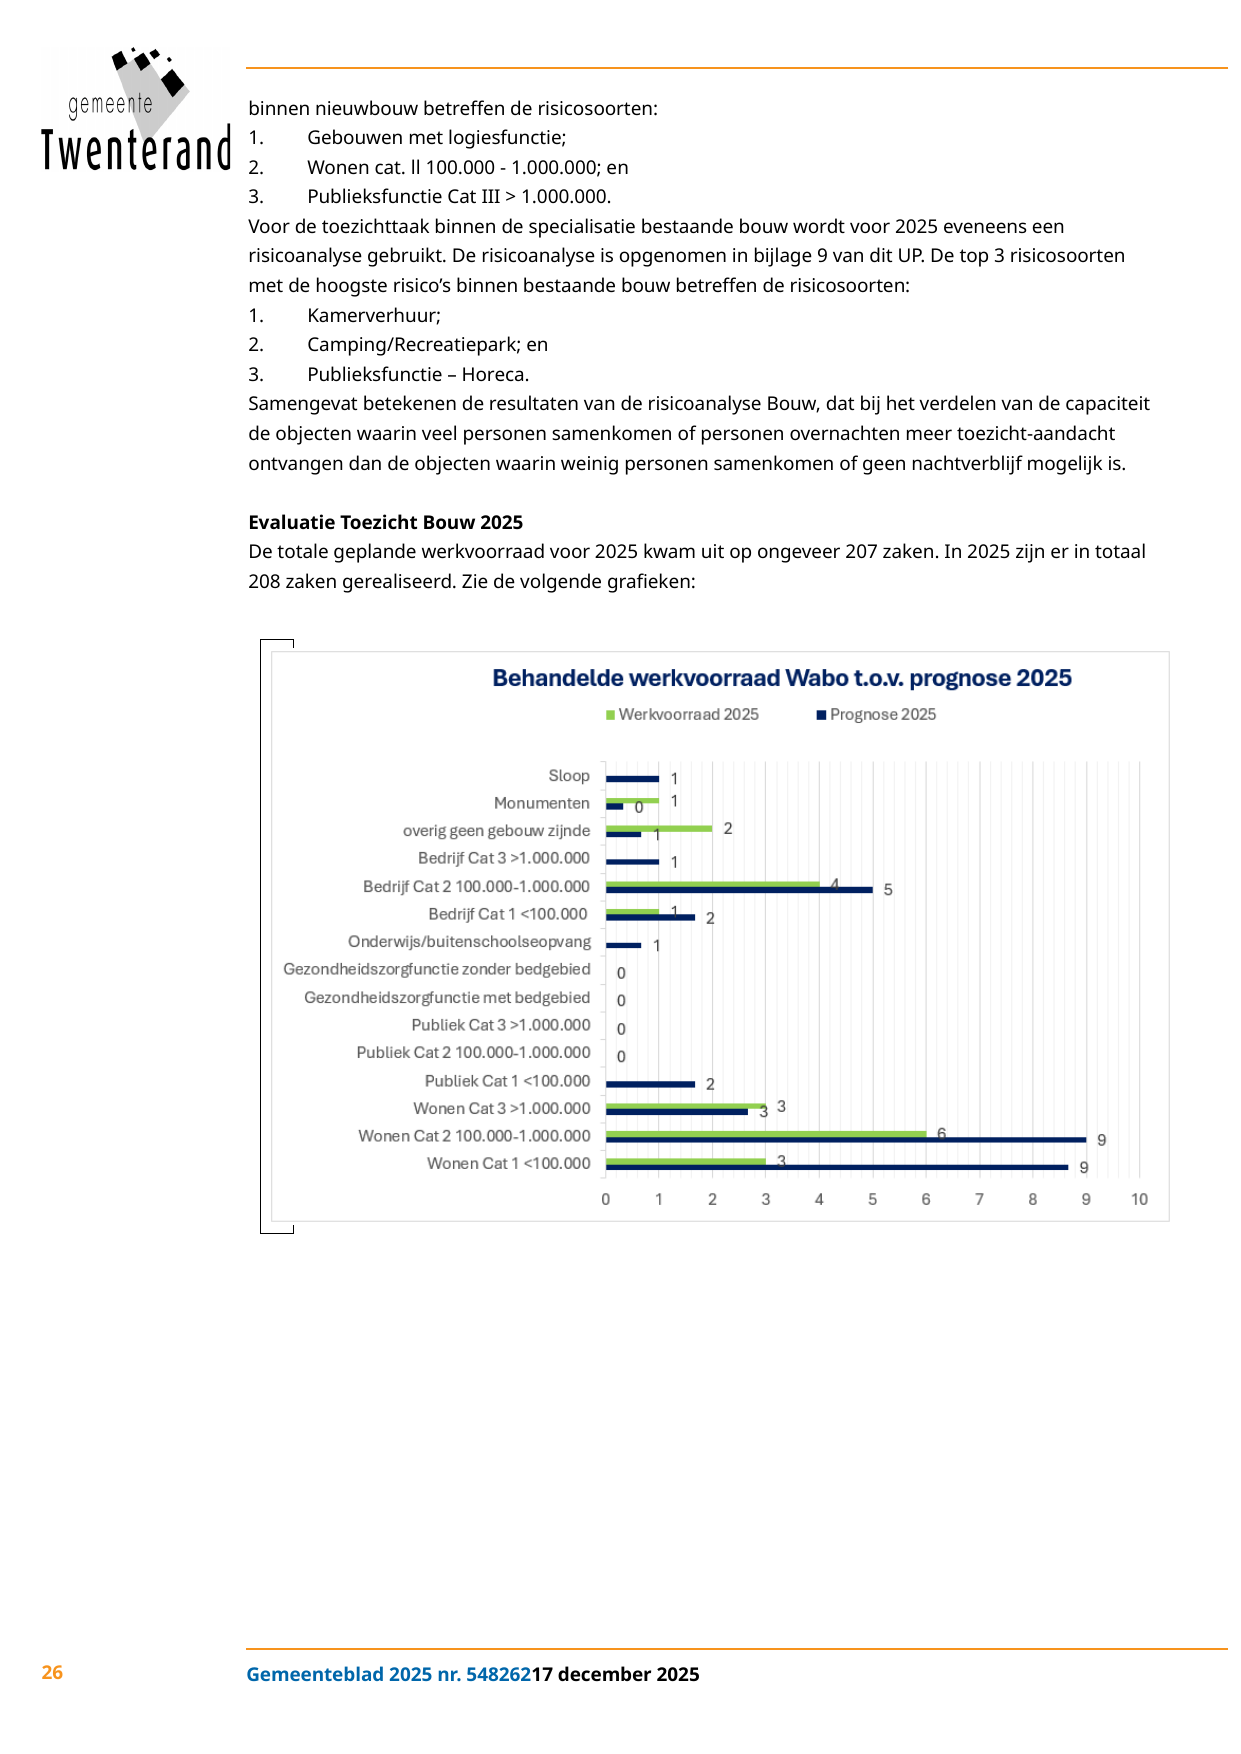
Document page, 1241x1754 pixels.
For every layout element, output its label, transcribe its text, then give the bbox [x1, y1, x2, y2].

text Samengevat betekenen de resultaten van de risicoanalyse Bouw, dat bij het verdelen van de capaciteit de objecten waarin veel personen samenkomen of personen overnachten meer toezicht-aandacht ontvangen dan de objecten waarin weinig personen samenkomen of geen nachtverblijf mogelijk is. [248, 391, 1152, 476]
list Camping/Recreatiepark; en [248, 331, 1152, 357]
list Gebouwen met logiesfunctie; [248, 124, 1152, 150]
text Evaluatie Toezicht Bouw 2025 [248, 509, 1152, 535]
list Kamerverhuur; [248, 302, 1152, 328]
list Publieksfunctie – Horeca. [248, 361, 1152, 387]
list Publieksfunctie Cat III > 1.000.000. [248, 183, 1152, 209]
list Wonen cat. ll 100.000 - 1.000.000; en [248, 154, 1152, 180]
picture [41, 47, 231, 172]
picture [268, 648, 1173, 1225]
text binnen nieuwbouw betreffen de risicosoorten: [248, 95, 1152, 121]
text Voor de toezichttaak binnen de specialisatie bestaande bouw wordt voor 2025 eveneens een risicoanalyse gebruikt. De risicoanalyse is opgenomen in bijlage 9 van dit UP. De top 3 risicosoorten met de hoogste risico’s binnen bestaande bouw betreffen de risicosoorten: [248, 213, 1152, 298]
text De totale geplande werkvoorraad voor 2025 kwam uit op ongeveer 207 zaken. In 2025 zijn er in totaal 208 zaken gerealiseerd. Zie de volgende grafieken: [248, 538, 1152, 594]
